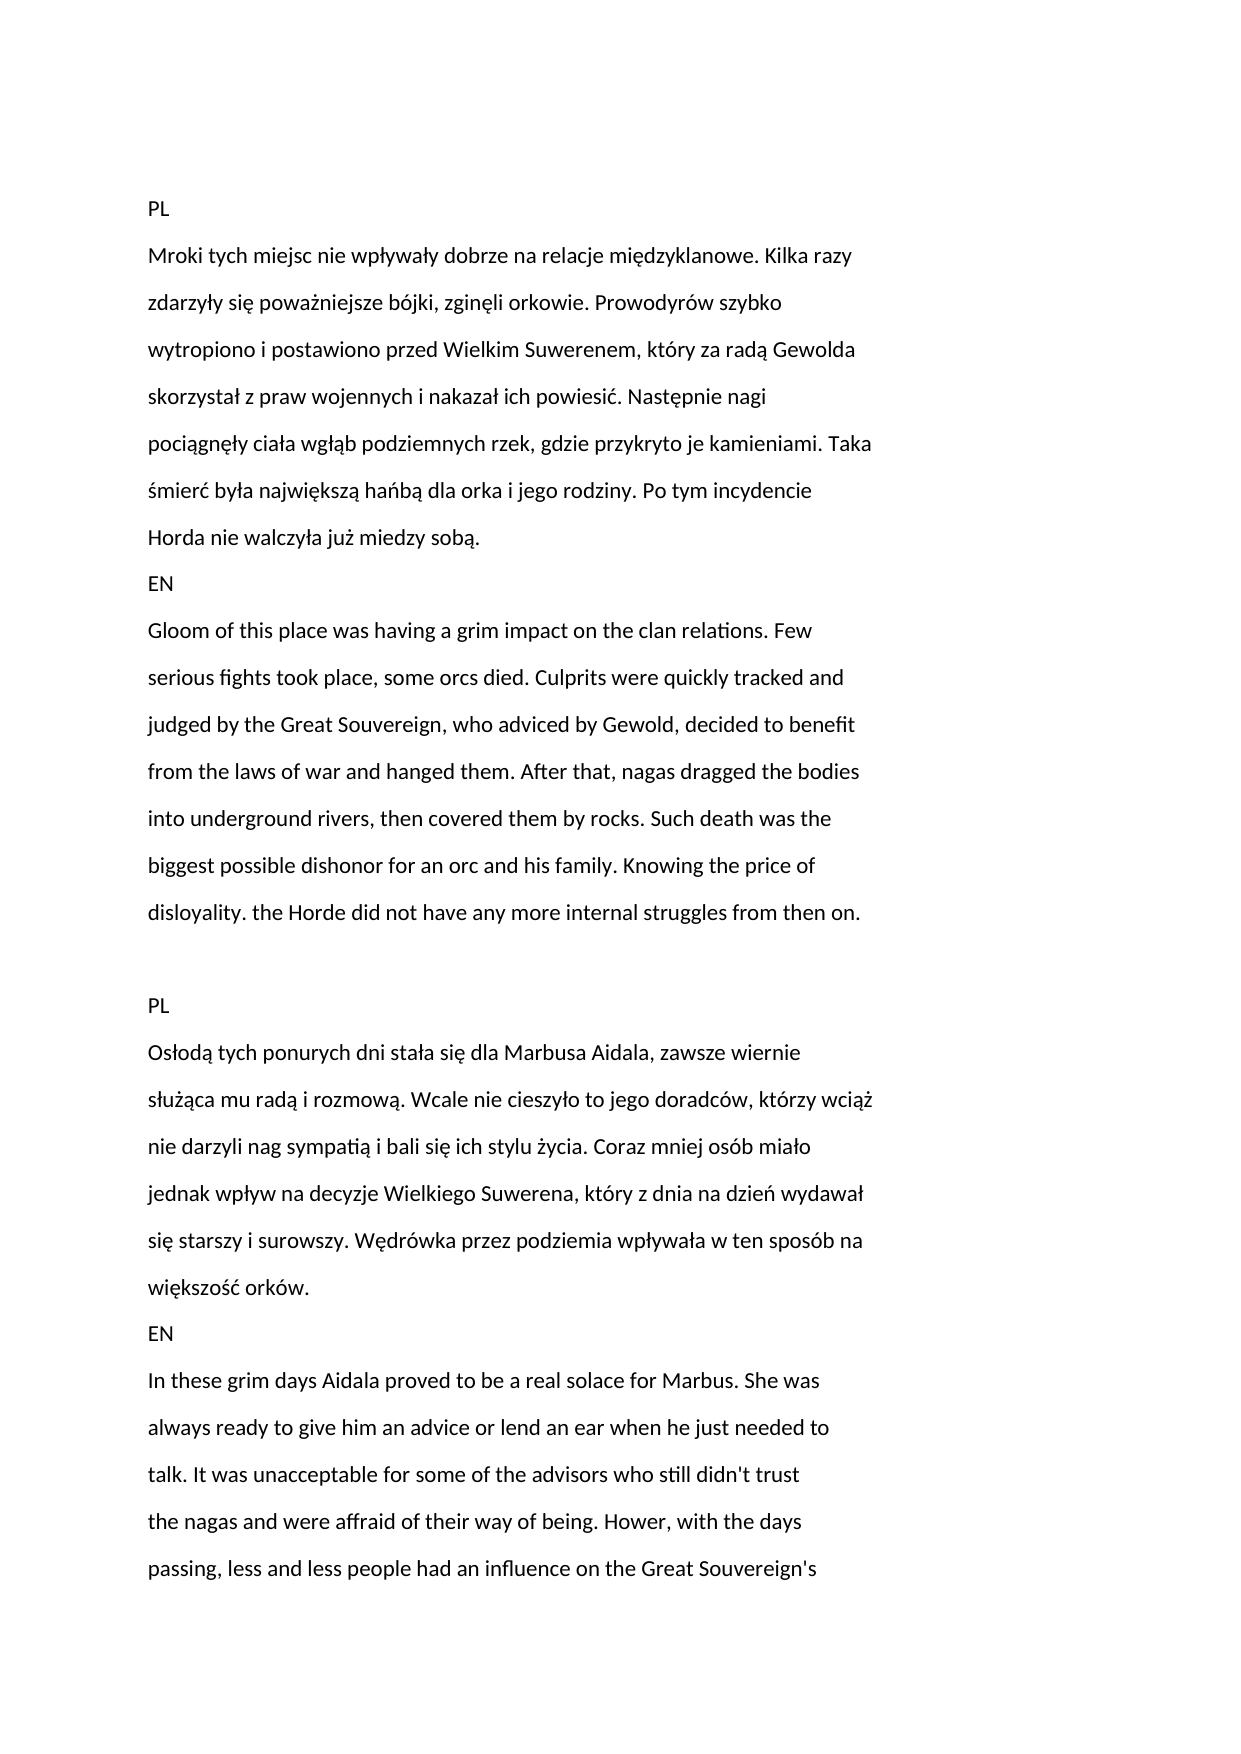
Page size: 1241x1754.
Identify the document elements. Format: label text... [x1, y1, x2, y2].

text from the laws of war and hanged them. After that, nagas dragged the bodies [148, 757, 1093, 785]
text EN [148, 569, 1093, 597]
text PL [148, 991, 1093, 1019]
text Horda nie walczyła już miedzy sobą. [148, 523, 1093, 551]
text wytropiono i postawiono przed Wielkim Suwerenem, który za radą Gewolda [148, 335, 1093, 363]
text disloyality. the Horde did not have any more internal struggles from then on. [148, 898, 1093, 926]
text passing, less and less people had an influence on the Great Souvereign's [148, 1554, 1093, 1582]
text In these grim days Aidala proved to be a real solace for Marbus. She was [148, 1366, 1093, 1394]
text większość orków. [148, 1273, 1093, 1301]
text judged by the Great Souvereign, who adviced by Gewold, decided to benefit [148, 710, 1093, 738]
text EN [148, 1319, 1093, 1347]
text Mroki tych miejsc nie wpływały dobrze na relacje międzyklanowe. Kilka razy [148, 241, 1093, 269]
text Gloom of this place was having a grim impact on the clan relations. Few [148, 616, 1093, 644]
text skorzystał z praw wojennych i nakazał ich powiesić. Następnie nagi [148, 382, 1093, 410]
text śmierć była największą hańbą dla orka i jego rodziny. Po tym incydencie [148, 476, 1093, 504]
text Osłodą tych ponurych dni stała się dla Marbusa Aidala, zawsze wiernie [148, 1038, 1093, 1066]
text always ready to give him an advice or lend an ear when he just needed to [148, 1413, 1093, 1441]
text pociągnęły ciała wgłąb podziemnych rzek, gdzie przykryto je kamieniami. Taka [148, 429, 1093, 457]
text zdarzyły się poważniejsze bójki, zginęli orkowie. Prowodyrów szybko [148, 288, 1093, 316]
text serious fights took place, some orcs died. Culprits were quickly tracked and [148, 663, 1093, 691]
text nie darzyli nag sympatią i bali się ich stylu życia. Coraz mniej osób miało [148, 1132, 1093, 1160]
text jednak wpływ na decyzje Wielkiego Suwerena, który z dnia na dzień wydawał [148, 1179, 1093, 1207]
text się starszy i surowszy. Wędrówka przez podziemia wpływała w ten sposób na [148, 1226, 1093, 1254]
text służąca mu radą i rozmową. Wcale nie cieszyło to jego doradców, którzy wciąż [148, 1085, 1093, 1113]
text talk. It was unacceptable for some of the advisors who still didn't trust [148, 1460, 1093, 1488]
text biggest possible dishonor for an orc and his family. Knowing the price of [148, 851, 1093, 879]
text PL [148, 194, 1093, 222]
text into underground rivers, then covered them by rocks. Such death was the [148, 804, 1093, 832]
text the nagas and were affraid of their way of being. Hower, with the days [148, 1507, 1093, 1535]
